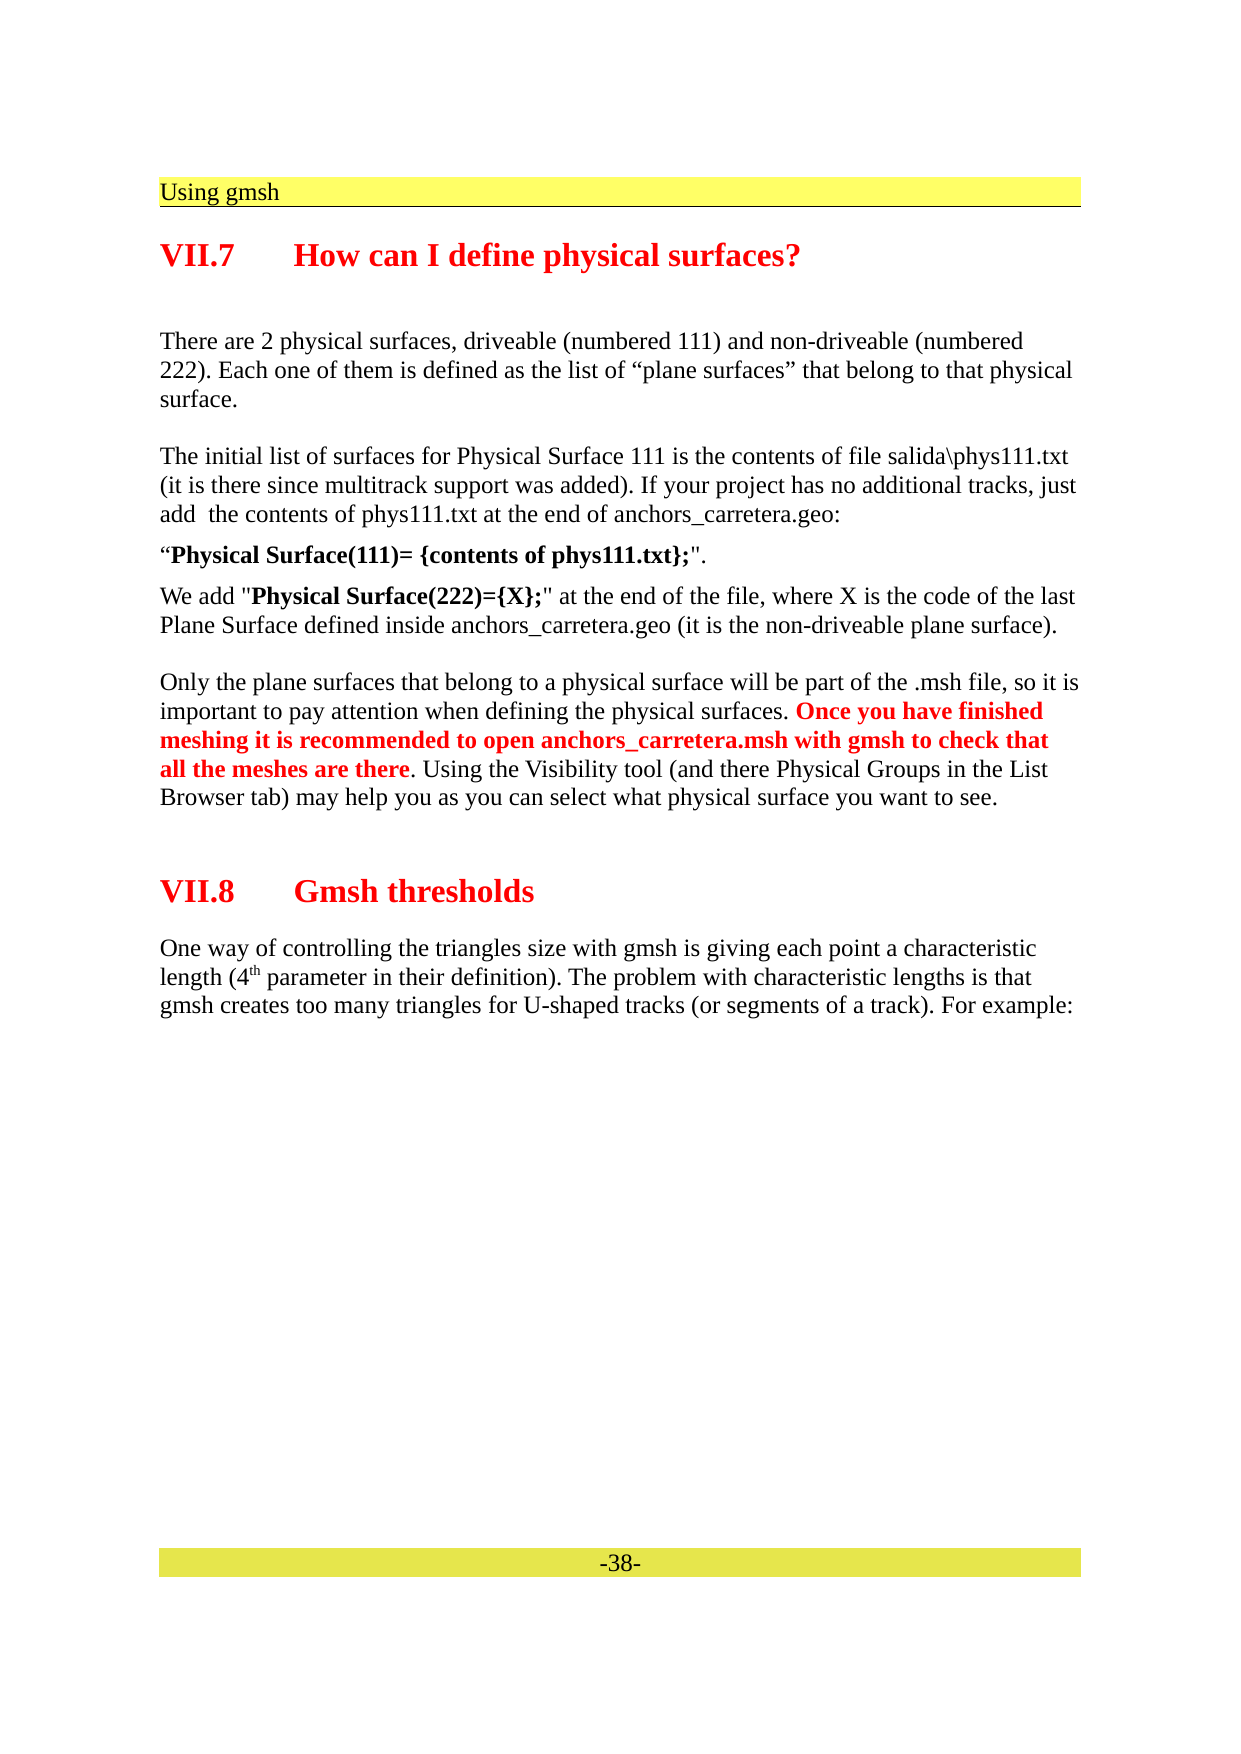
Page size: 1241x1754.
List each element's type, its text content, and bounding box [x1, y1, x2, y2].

text There are 2 physical surfaces, driveable (numbered 111) and non-driveable (numbered 222). Each one of them is defined as the list of “plane surfaces” that belong to that physical surface. The initial list of surfaces for Physical Surface 111 is the contents of file salida\phys111.txt (it is there since multitrack support was added). If your project has no additional tracks, just add the contents of phys111.txt at the end of anchors_carretera.geo: [159, 326, 1081, 527]
text One way of controlling the triangles size with gmsh is giving each point a characteristic length (4th parameter in their definition). The problem with characteristic lengths is that gmsh creates too many triangles for U-shaped tracks (or segments of a track). For example: [159, 933, 1081, 1019]
text We add "Physical Surface(222)={X};" at the end of the file, where X is the code of the last Plane Surface defined inside anchors_carretera.geo (it is the non-driveable plane surface). Only the plane surfaces that belong to a physical surface will be part of the .msh file, so it is important to pay attention when defining the physical surfaces. Once you have finished meshing it is recommended to open anchors_carretera.msh with gmsh to check that all the meshes are there. Using the Visibility tool (and there Physical Groups in the List Browser tab) may help you as you can select what physical surface you want to see. [159, 581, 1081, 811]
subtitle Gmsh thresholds [159, 871, 1081, 909]
subtitle How can I define physical surfaces? [159, 236, 1081, 274]
text “Physical Surface(111)= {contents of phys111.txt};". [159, 540, 1081, 569]
